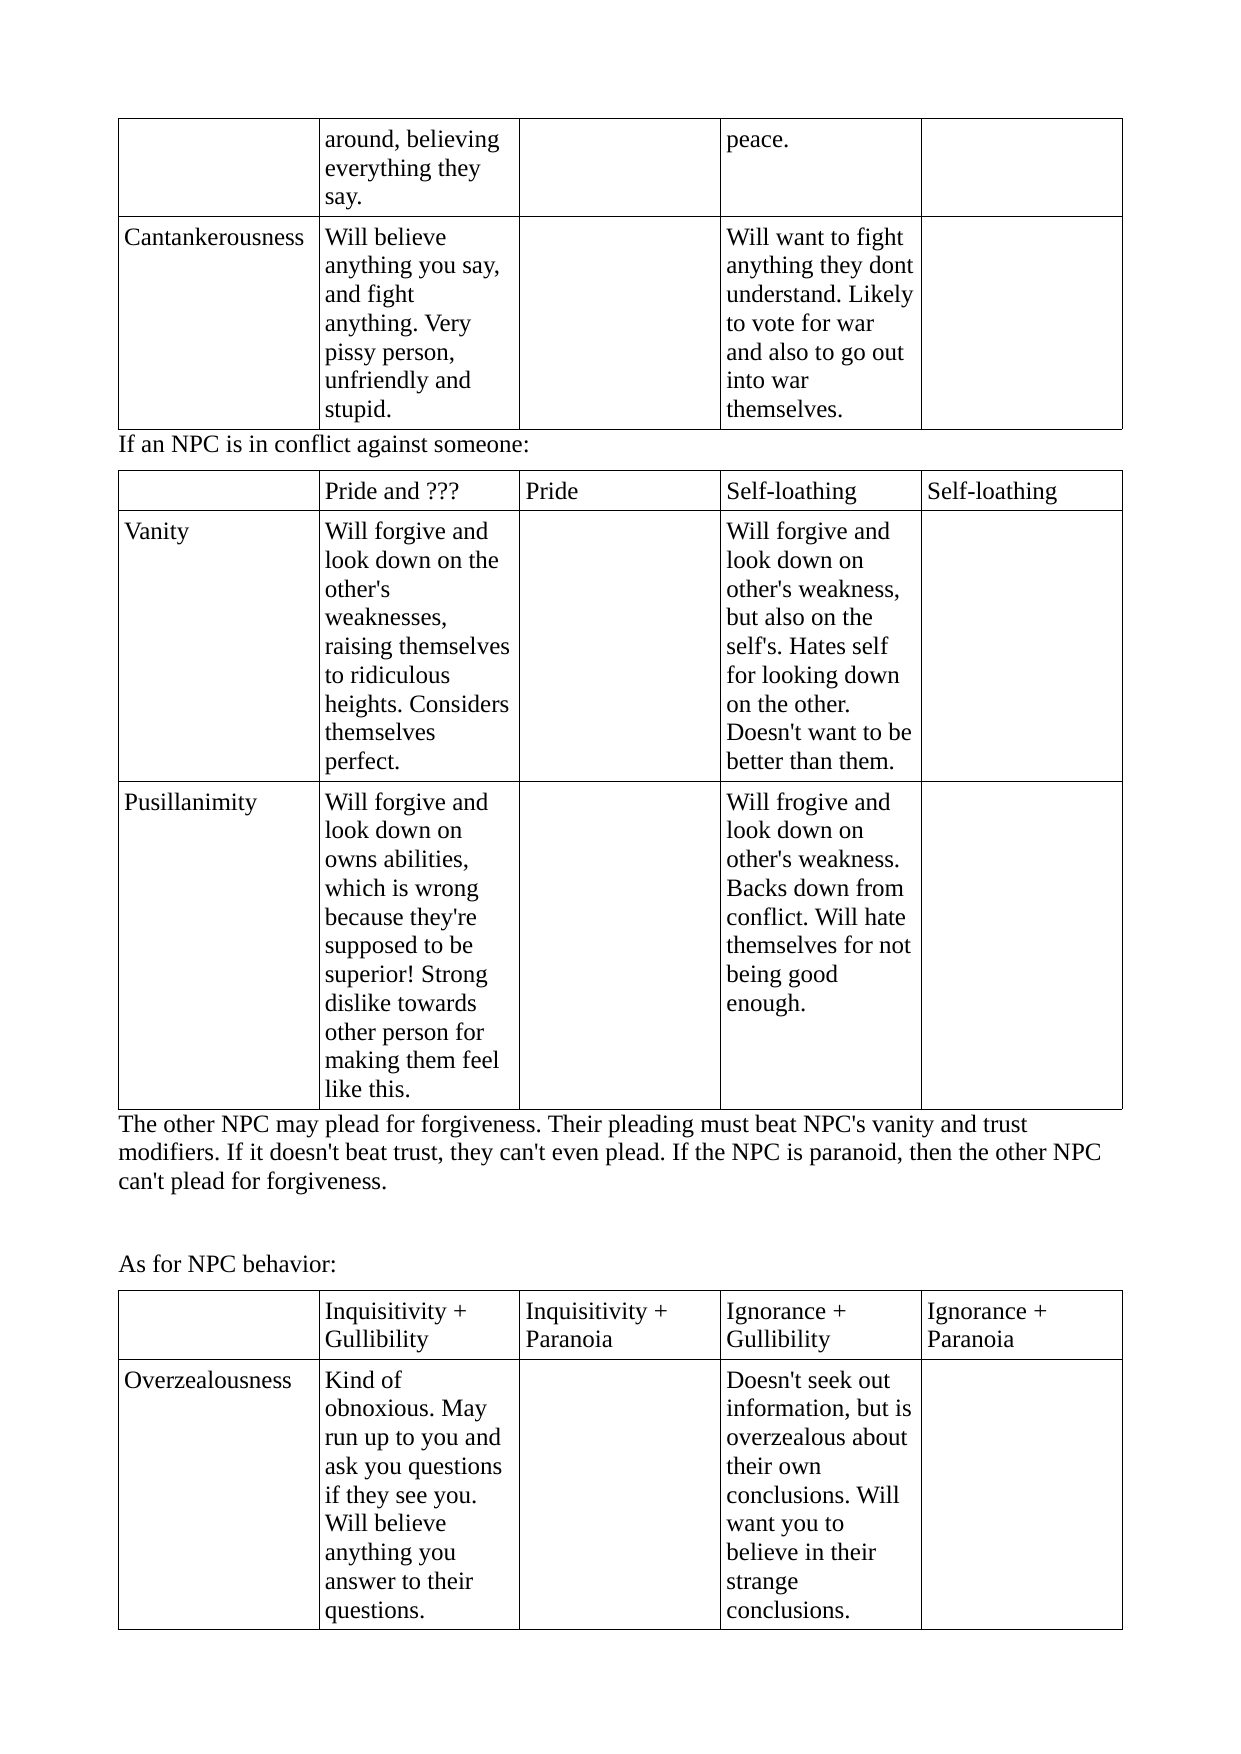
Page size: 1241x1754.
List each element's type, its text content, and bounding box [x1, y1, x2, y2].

table_cell [520, 782, 720, 1108]
table_cell Will forgive and look down on the other's weaknesses, raising themselves to ridiculous heights. Considers themselves perfect. [320, 511, 519, 781]
table_cell Will want to fight anything they dont understand. Likely to vote for war and also to go out into war themselves. [721, 217, 921, 429]
table_header Inquisitivity + Paranoia [520, 1291, 720, 1359]
table_header Inquisitivity + Gullibility [320, 1291, 519, 1359]
table_header Self-loathing [721, 471, 921, 510]
table_header [119, 471, 319, 510]
table_header Pride and ??? [320, 471, 519, 510]
table_cell [119, 119, 319, 216]
table_cell Vanity [119, 511, 319, 781]
table_header Self-loathing [922, 471, 1122, 510]
table_cell Will forgive and look down on other's weakness, but also on the self's. Hates self for looking down on the other. Doesn't want to be better than them. [721, 511, 921, 781]
table_cell Pusillanimity [119, 782, 319, 1108]
table_header Ignorance + Paranoia [922, 1291, 1122, 1359]
table_header Pride [520, 471, 720, 510]
table_cell [922, 119, 1122, 216]
table_cell [520, 119, 720, 216]
table_cell peace. [721, 119, 921, 216]
table_header Ignorance + Gullibility [721, 1291, 921, 1359]
table_cell [922, 782, 1122, 1108]
text If an NPC is in conflict against someone: [118, 430, 1122, 458]
table_cell Doesn't seek out information, but is overzealous about their own conclusions. Will want you to believe in their strange conclusions. [721, 1360, 921, 1629]
table_cell [922, 511, 1122, 781]
text As for NPC behavior: [118, 1249, 1122, 1277]
table_cell [520, 511, 720, 781]
table_cell [922, 217, 1122, 429]
table_cell [922, 1360, 1122, 1629]
table_cell Will forgive and look down on owns abilities, which is wrong because they're supposed to be superior! Strong dislike towards other person for making them feel like this. [320, 782, 519, 1108]
table_cell Overzealousness [119, 1360, 319, 1629]
text The other NPC may plead for forgiveness. Their pleading must beat NPC's vanity and trust modifiers. If it doesn't beat trust, they can't even plead. If the NPC is paranoid, then the other NPC can't plead for forgiveness. [118, 1110, 1122, 1195]
table_cell around, believing everything they say. [320, 119, 519, 216]
table_header [119, 1291, 319, 1359]
table_cell [520, 217, 720, 429]
table_cell Will frogive and look down on other's weakness. Backs down from conflict. Will hate themselves for not being good enough. [721, 782, 921, 1108]
table_cell [520, 1360, 720, 1629]
table_cell Will believe anything you say, and fight anything. Very pissy person, unfriendly and stupid. [320, 217, 519, 429]
table_cell Kind of obnoxious. May run up to you and ask you questions if they see you. Will believe anything you answer to their questions. [320, 1360, 519, 1629]
table_cell Cantankerousness [119, 217, 319, 429]
